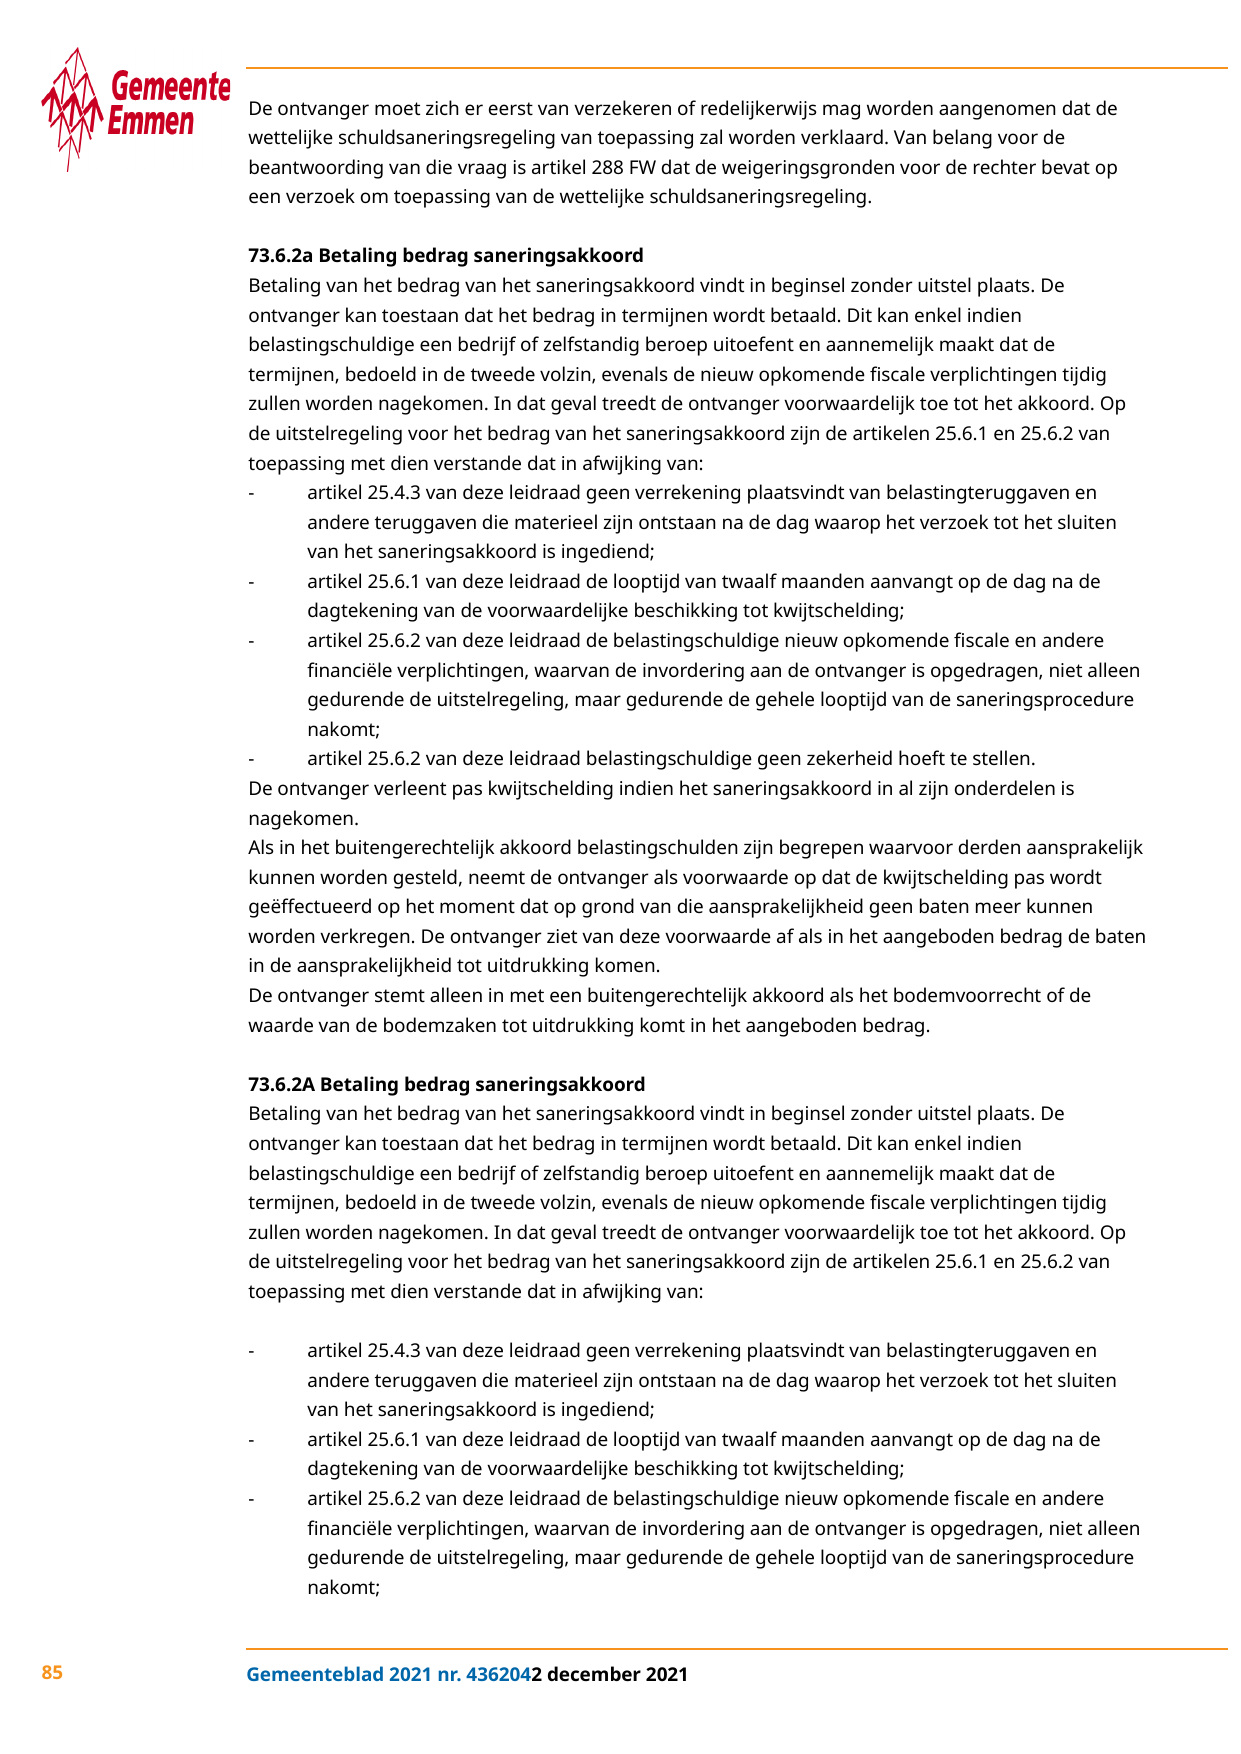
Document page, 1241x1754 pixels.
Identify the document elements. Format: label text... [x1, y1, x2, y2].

list artikel 25.6.1 van deze leidraad de looptijd van twaalf maanden aanvangt op de dag na de dagtekening van de voorwaardelijke beschikking tot kwijtschelding; [248, 568, 1152, 623]
text De ontvanger moet zich er eerst van verzekeren of redelijkerwijs mag worden aangenomen dat de wettelijke schuldsaneringsregeling van toepassing zal worden verklaard. Van belang voor de beantwoording van die vraag is artikel 288 FW dat de weigeringsgronden voor de rechter bevat op een verzoek om toepassing van de wettelijke schuldsaneringsregeling. [248, 95, 1152, 209]
picture [41, 47, 231, 172]
text Betaling van het bedrag van het saneringsakkoord vindt in beginsel zonder uitstel plaats. De ontvanger kan toestaan dat het bedrag in termijnen wordt betaald. Dit kan enkel indien belastingschuldige een bedrijf of zelfstandig beroep uitoefent en aannemelijk maakt dat de termijnen, bedoeld in de tweede volzin, evenals de nieuw opkomende fiscale verplichtingen tijdig zullen worden nagekomen. In dat geval treedt de ontvanger voorwaardelijk toe tot het akkoord. Op de uitstelregeling voor het bedrag van het saneringsakkoord zijn de artikelen 25.6.1 en 25.6.2 van toepassing met dien verstande dat in afwijking van: [248, 1101, 1152, 1304]
text Als in het buitengerechtelijk akkoord belastingschulden zijn begrepen waarvoor derden aansprakelijk kunnen worden gesteld, neemt de ontvanger als voorwaarde op dat de kwijtschelding pas wordt geëffectueerd op het moment dat op grond van die aansprakelijkheid geen baten meer kunnen worden verkregen. De ontvanger ziet van deze voorwaarde af als in het aangeboden bedrag de baten in de aansprakelijkheid tot uitdrukking komen. [248, 834, 1152, 978]
text De ontvanger stemt alleen in met een buitengerechtelijk akkoord als het bodemvoorrecht of de waarde van de bodemzaken tot uitdrukking komt in het aangeboden bedrag. [248, 982, 1152, 1038]
text Betaling van het bedrag van het saneringsakkoord vindt in beginsel zonder uitstel plaats. De ontvanger kan toestaan dat het bedrag in termijnen wordt betaald. Dit kan enkel indien belastingschuldige een bedrijf of zelfstandig beroep uitoefent en aannemelijk maakt dat de termijnen, bedoeld in de tweede volzin, evenals de nieuw opkomende fiscale verplichtingen tijdig zullen worden nagekomen. In dat geval treedt de ontvanger voorwaardelijk toe tot het akkoord. Op de uitstelregeling voor het bedrag van het saneringsakkoord zijn de artikelen 25.6.1 en 25.6.2 van toepassing met dien verstande dat in afwijking van: [248, 272, 1152, 476]
text 73.6.2a Betaling bedrag saneringsakkoord [248, 243, 1152, 268]
list artikel 25.4.3 van deze leidraad geen verrekening plaatsvindt van belastingteruggaven en andere teruggaven die materieel zijn ontstaan na de dag waarop het verzoek tot het sluiten van het saneringsakkoord is ingediend; [248, 479, 1152, 564]
list artikel 25.6.2 van deze leidraad de belastingschuldige nieuw opkomende fiscale en andere financiële verplichtingen, waarvan de invordering aan de ontvanger is opgedragen, niet alleen gedurende de uitstelregeling, maar gedurende de gehele looptijd van de saneringsprocedure nakomt; [248, 627, 1152, 742]
list artikel 25.6.2 van deze leidraad belastingschuldige geen zekerheid hoeft te stellen. [248, 746, 1152, 771]
text De ontvanger verleent pas kwijtschelding indien het saneringsakkoord in al zijn onderdelen is nagekomen. [248, 775, 1152, 831]
list artikel 25.6.1 van deze leidraad de looptijd van twaalf maanden aanvangt op de dag na de dagtekening van de voorwaardelijke beschikking tot kwijtschelding; [248, 1426, 1152, 1481]
text 73.6.2A Betaling bedrag saneringsakkoord [248, 1071, 1152, 1097]
list artikel 25.6.2 van deze leidraad de belastingschuldige nieuw opkomende fiscale en andere financiële verplichtingen, waarvan de invordering aan de ontvanger is opgedragen, niet alleen gedurende de uitstelregeling, maar gedurende de gehele looptijd van de saneringsprocedure nakomt; [248, 1485, 1152, 1600]
list artikel 25.4.3 van deze leidraad geen verrekening plaatsvindt van belastingteruggaven en andere teruggaven die materieel zijn ontstaan na de dag waarop het verzoek tot het sluiten van het saneringsakkoord is ingediend; [248, 1337, 1152, 1422]
